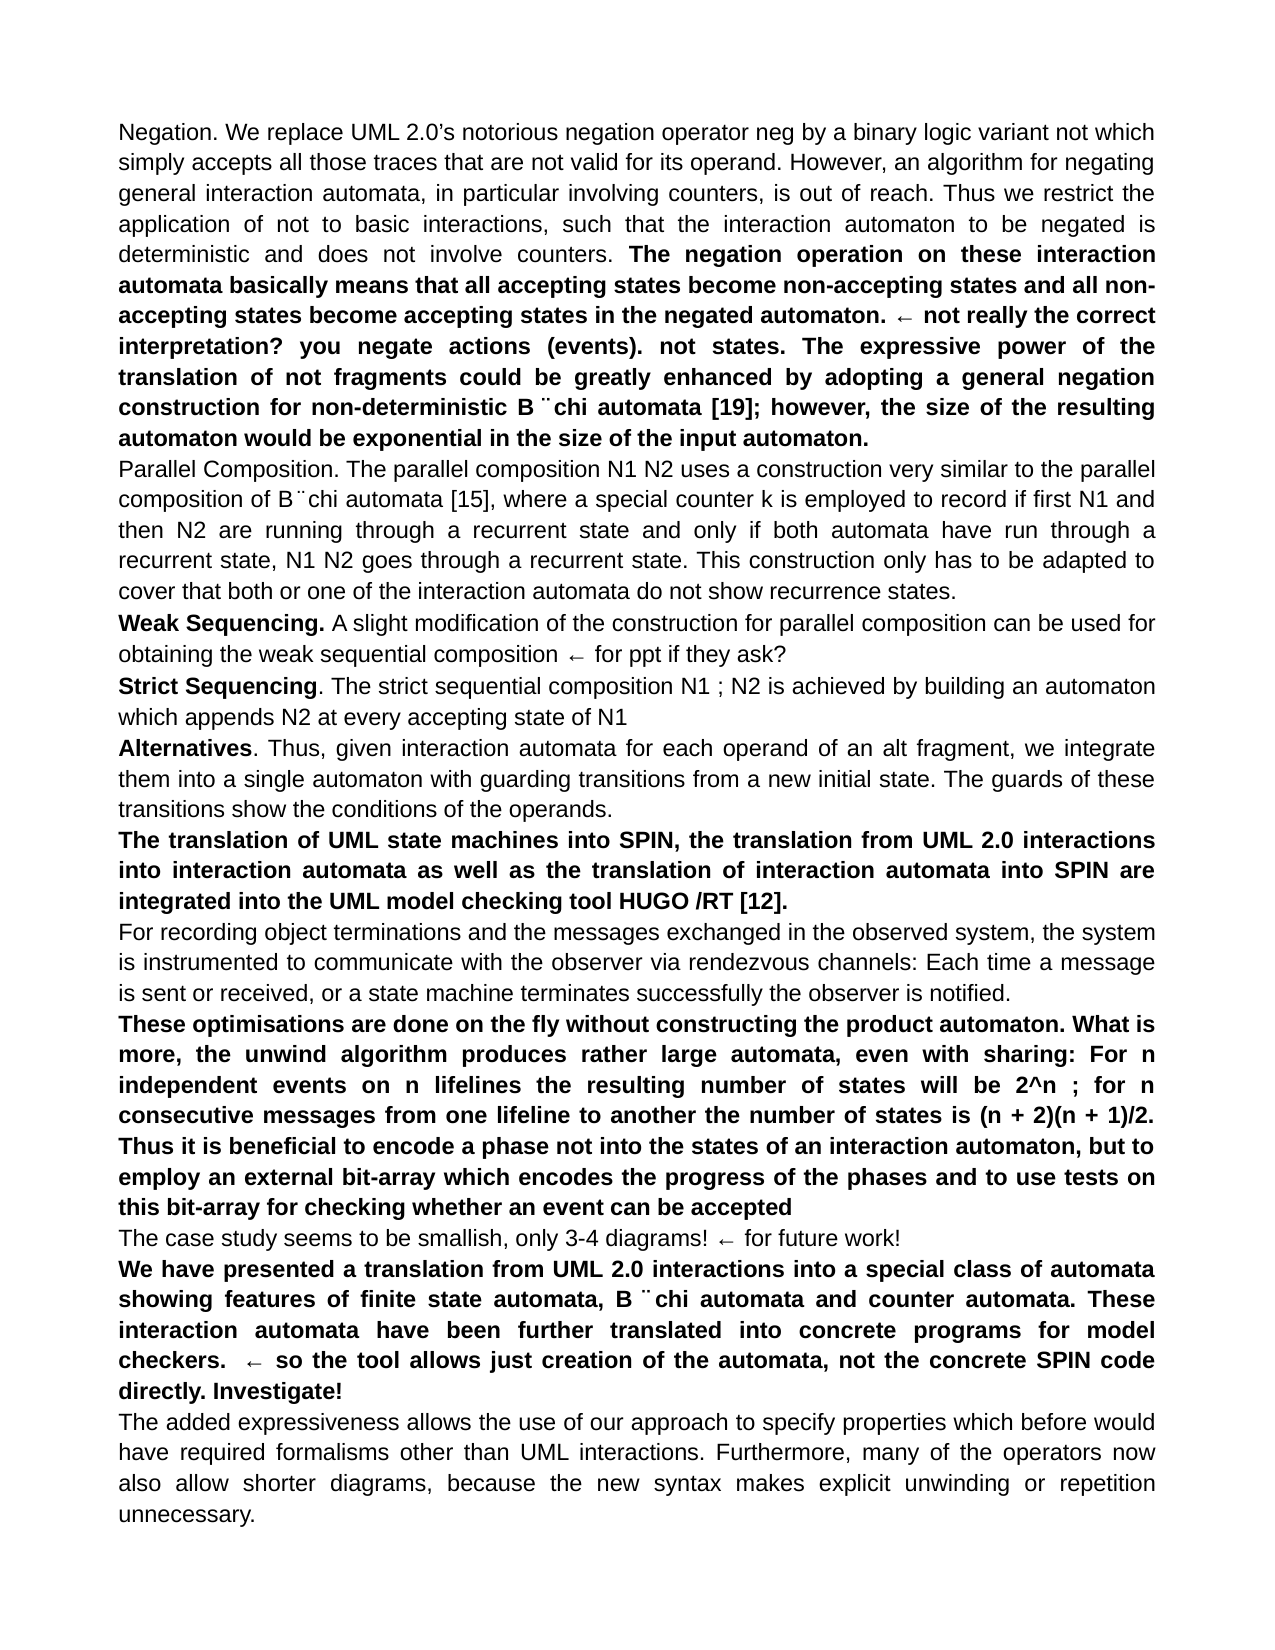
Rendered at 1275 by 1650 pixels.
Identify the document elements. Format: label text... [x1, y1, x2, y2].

text The added expressiveness allows the use of our approach to specify properties which before would have required formalisms other than UML interactions. Furthermore, many of the operators now also allow shorter diagrams, because the new syntax makes explicit unwinding or repetition unnecessary. [118, 1408, 1157, 1527]
text The translation of UML state machines into SPIN, the translation from UML 2.0 interactions into interaction automata as well as the translation of interaction automata into SPIN are integrated into the UML model checking tool HUGO /RT [12]. [118, 826, 1157, 914]
text The case study seems to be smallish, only 3-4 diagrams! ← for future work! [118, 1224, 1157, 1251]
text These optimisations are done on the fly without constructing the product automaton. What is more, the unwind algorithm produces rather large automata, even with sharing: For n independent events on n lifelines the resulting number of states will be 2^n ; for n consecutive messages from one lifeline to another the number of states is (n + 2)(n + 1)/2. Thus it is beneficial to encode a phase not into the states of an interaction automaton, but to employ an external bit-array which encodes the progress of the phases and to use tests on this bit-array for checking whether an event can be accepted [118, 1010, 1157, 1221]
text Alternatives. Thus, given interaction automata for each operand of an alt fragment, we integrate them into a single automaton with guarding transitions from a new initial state. The guards of these transitions show the conditions of the operands. [118, 734, 1157, 822]
text Weak Sequencing. A slight modification of the construction for parallel composition can be used for obtaining the weak sequential composition ← for ppt if they ask? [118, 608, 1157, 667]
text Negation. We replace UML 2.0’s notorious negation operator neg by a binary logic variant not which simply accepts all those traces that are not valid for its operand. However, an algorithm for negating general interaction automata, in particular involving counters, is out of reach. Thus we restrict the application of not to basic interactions, such that the interaction automaton to be negated is deterministic and does not involve counters. The negation operation on these interaction automata basically means that all accepting states become non-accepting states and all non-accepting states become accepting states in the negated automaton. ← not really the correct interpretation? you negate actions (events). not states. The expressive power of the translation of not fragments could be greatly enhanced by adopting a general negation construction for non-deterministic B ̈ chi automata [19]; however, the size of the resulting automaton would be exponential in the size of the input automaton. [118, 118, 1157, 451]
text For recording object terminations and the messages exchanged in the observed system, the system is instrumented to communicate with the observer via rendezvous channels: Each time a message is sent or received, or a state machine terminates successfully the observer is notified. [118, 918, 1157, 1006]
text Parallel Composition. The parallel composition N1 N2 uses a construction very similar to the parallel composition of B ̈ chi automata [15], where a special counter k is employed to record if first N1 and then N2 are running through a recurrent state and only if both automata have run through a recurrent state, N1 N2 goes through a recurrent state. This construction only has to be adapted to cover that both or one of the interaction automata do not show recurrence states. [118, 455, 1157, 604]
text Strict Sequencing. The strict sequential composition N1 ; N2 is achieved by building an automaton which appends N2 at every accepting state of N1 [118, 671, 1157, 731]
text We have presented a translation from UML 2.0 interactions into a special class of automata showing features of finite state automata, B ̈ chi automata and counter automata. These interaction automata have been further translated into concrete programs for model checkers. ← so the tool allows just creation of the automata, not the concrete SPIN code directly. Investigate! [118, 1255, 1157, 1404]
